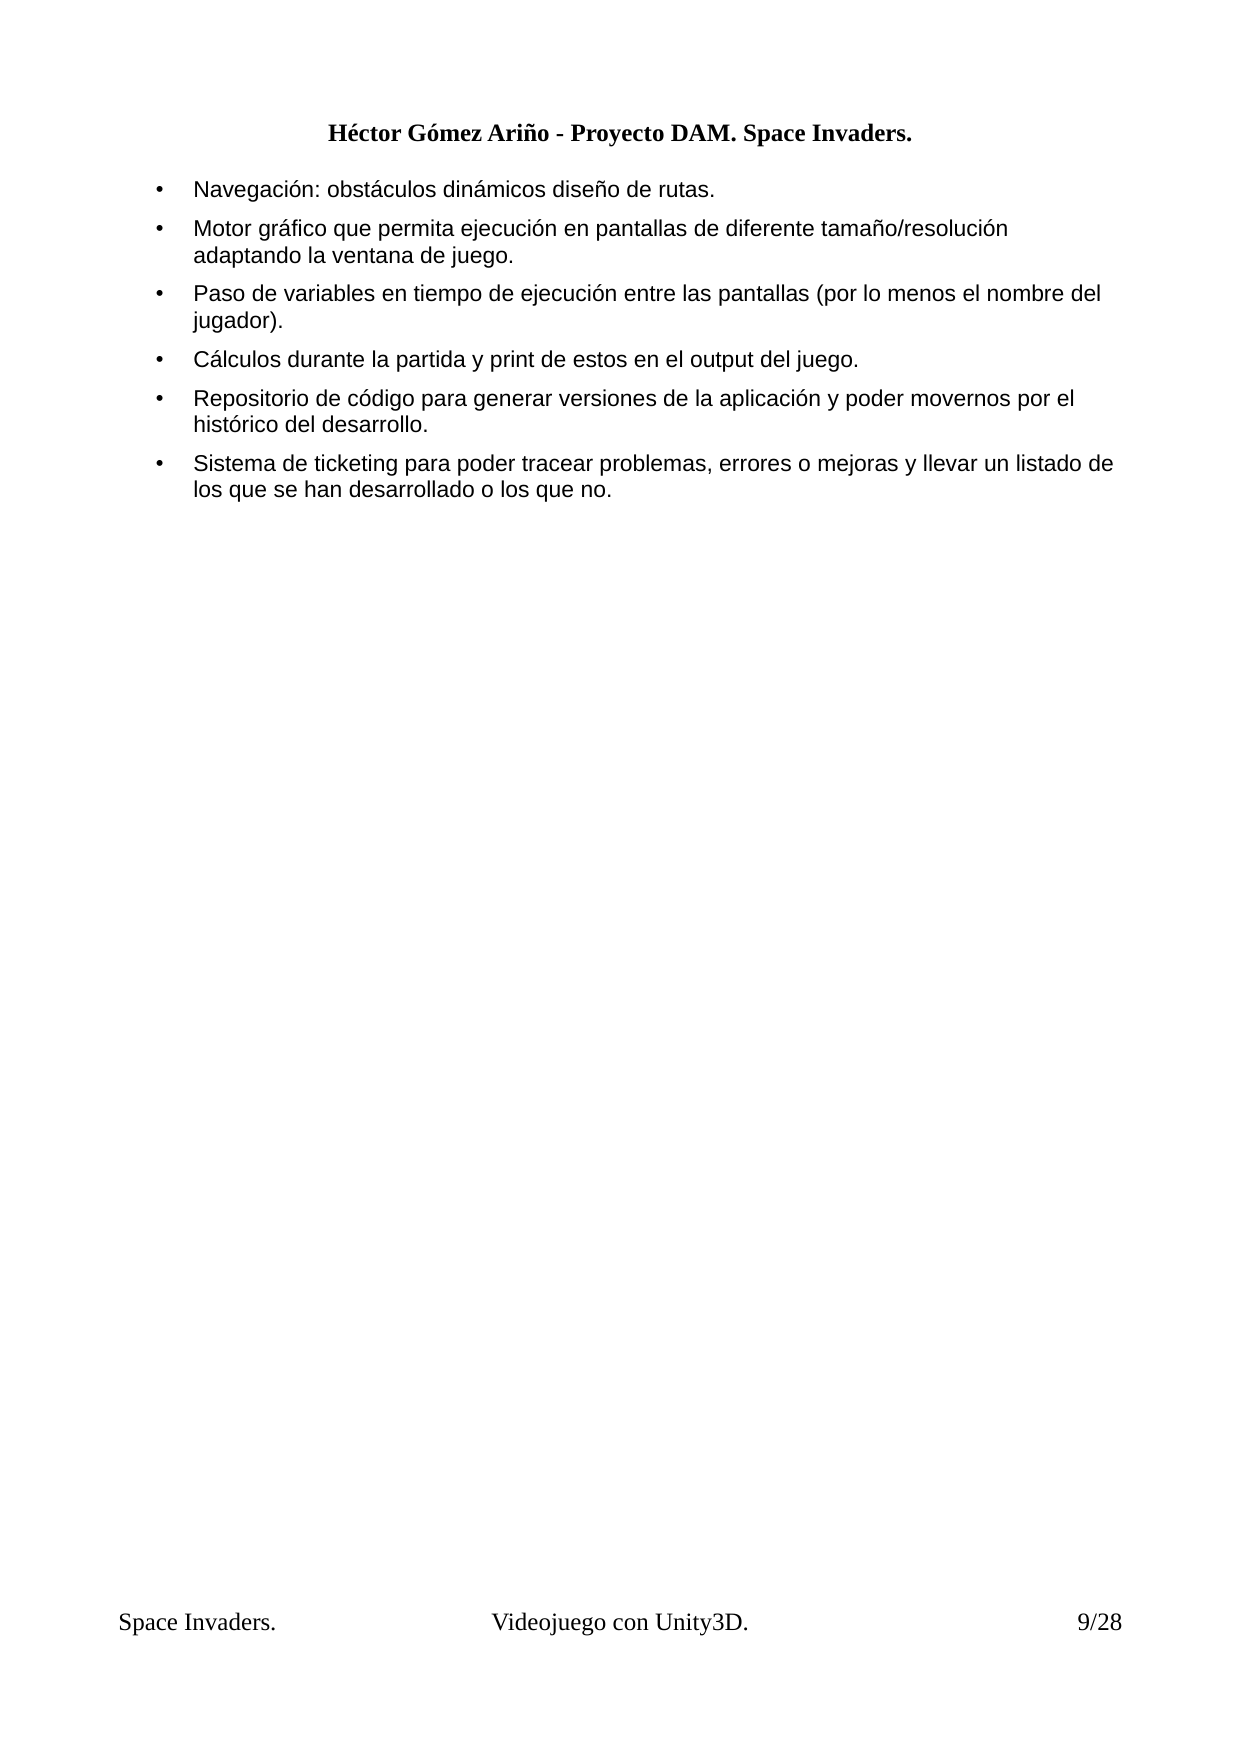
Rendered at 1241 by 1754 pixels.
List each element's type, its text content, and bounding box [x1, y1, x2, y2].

list Cálculos durante la partida y print de estos en el output del juego. [156, 346, 1122, 372]
list Repositorio de código para generar versiones de la aplicación y poder movernos por el histórico del desarrollo. [156, 384, 1122, 437]
list Sistema de ticketing para poder tracear problemas, errores o mejoras y llevar un listado de los que se han desarrollado o los que no. [156, 450, 1122, 502]
list Motor gráfico que permita ejecución en pantallas de diferente tamaño/resolución adaptando la ventana de juego. [156, 215, 1122, 268]
list Paso de variables en tiempo de ejecución entre las pantallas (por lo menos el nombre del jugador). [156, 280, 1122, 333]
list Navegación: obstáculos dinámicos diseño de rutas. [156, 176, 1122, 203]
